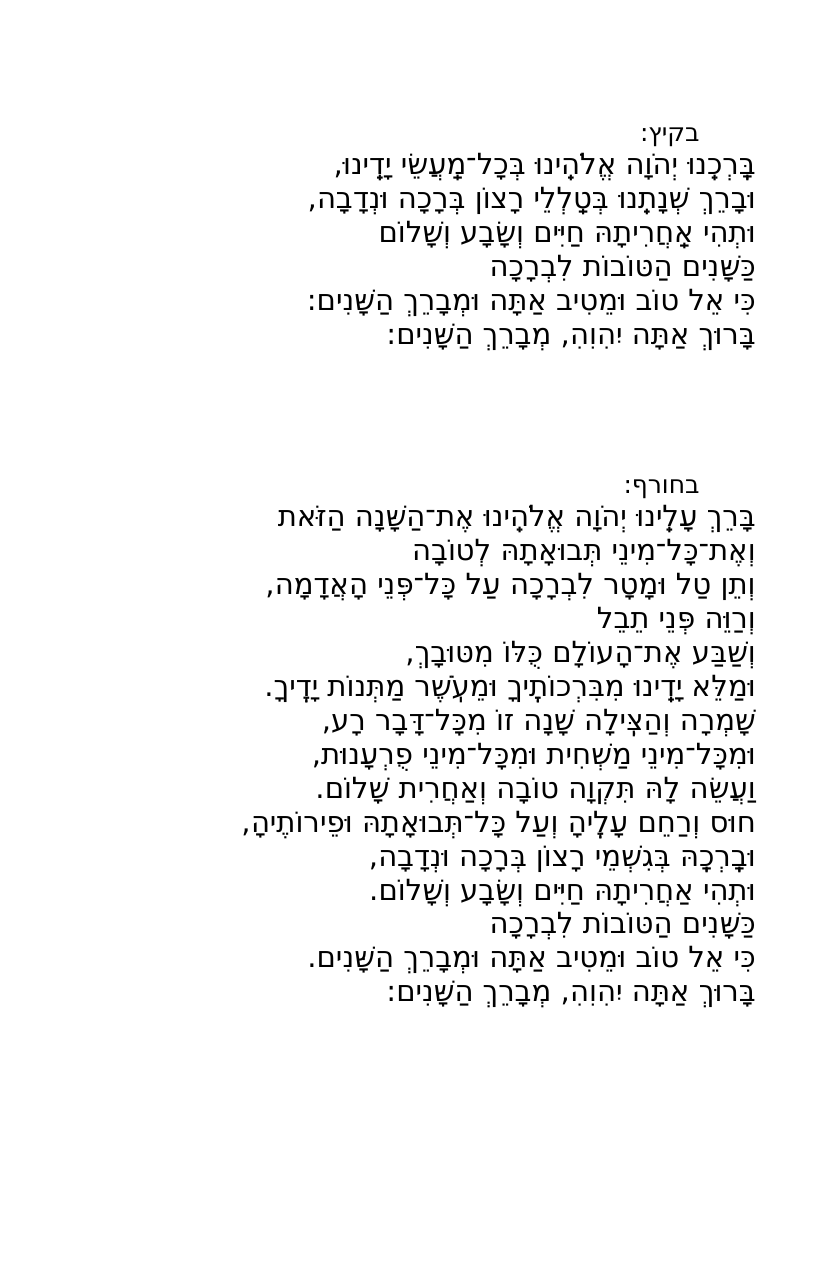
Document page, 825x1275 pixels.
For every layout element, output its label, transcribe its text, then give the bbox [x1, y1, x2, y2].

text וּתְהִי אַחֲרִיתָהּ חַיִּים וְשָׂבָע וְשָׁלוֹם. [53, 873, 756, 907]
text וּתְהִי אַֽחֲרִיתָהּ חַיִּים וְשָׂבָע וְשָׁלוֹם [53, 215, 756, 249]
text כִּי אֵל טוֹב וּמֵטִיב אַתָּה וּמְבָרֵךְ הַשָּׁנִים: [53, 283, 756, 317]
text כַּשָּׁנִים הַטּוֹבוֹת לִבְרָכָה [53, 249, 756, 283]
text כִּי אֵל טוֹב וּמֵטִיב אַתָּה וּמְבָרֵךְ הַשָּׁנִים. [53, 941, 756, 975]
text וּבָרֵךְ שְׁנָתֵֽנוּ בְּטַֽלְלֵי רָצוֹן בְּרָכָה וּנְדָבָה, [53, 181, 756, 215]
text בָּרוּךְ אַתָּה יִהִוִהִ, מְבָרֵךְ הַשָּׁנִים: [53, 317, 756, 351]
text שָׁמְרָה וְהַצִּֽילָה שָׁנָה זוֹ מִכָּל־דָּבָר רָע, [53, 703, 756, 737]
text בחורף: [53, 470, 699, 499]
text וְשַׁבַּע אֶת־הָעוֹלָם כֻּלּוֹ מִטּוּבָךְ, [53, 635, 756, 669]
text וְרַוֵּה פְּנֵי תֵבֵל [53, 601, 756, 635]
text וְתֵן טַל וּמָטָר לִבְרָכָה עַל כָּל־פְּנֵי הָאֲדָמָה, [53, 567, 756, 601]
text וּמַלֵּא יָדֵֽינוּ מִבִּרְכוֹתֶֽיךָ וּמֵעֹֽשֶׁר מַתְּנוֹת יָדֶֽיךָ. [53, 669, 756, 703]
text וַעֲשֵׂה לָהּ תִּקְוָה טוֹבָה וְאַחֲרִית שָׁלוֹם. [53, 771, 756, 805]
text בָּֽרְכֵֽנוּ יְהֹוָה אֱלֹהֵֽינוּ בְּכָל־מַֽעֲשֵׂי יָדֵֽינוּ, [53, 147, 756, 181]
text בקיץ: [53, 118, 699, 147]
text בָּרֵךְ עָלֵֽינוּ יְהֹוָה אֱלֹהֵֽינוּ אֶת־הַשָּׁנָה הַזֹּאת [53, 499, 756, 533]
text חוּס וְרַחֵם עָלֶֽיהָ וְעַל כָּל־תְּבוּאָתָהּ וּפֵירוֹתֶיהָ, [53, 805, 756, 839]
text וְאֶת־כָּל־מִינֵי תְּבוּאָתָהּ לְטוֹבָה [53, 533, 756, 567]
text כַּשָּׁנִים הַטּוֹבוֹת לִבְרָכָה [53, 907, 756, 941]
text וּבָֽרְכָֽהּ בְּגִשְׁמֵי רָצוֹן בְּרָכָה וּנְדָבָה, [53, 839, 756, 873]
text וּמִכָּל־מִינֵי מַשְׁחִית וּמִכָּל־מִינֵי פֻרְעָנוּת, [53, 737, 756, 771]
text בָּרוּךְ אַתָּה יִהִוִהִ, מְבָרֵךְ הַשָּׁנִים: [53, 975, 756, 1009]
